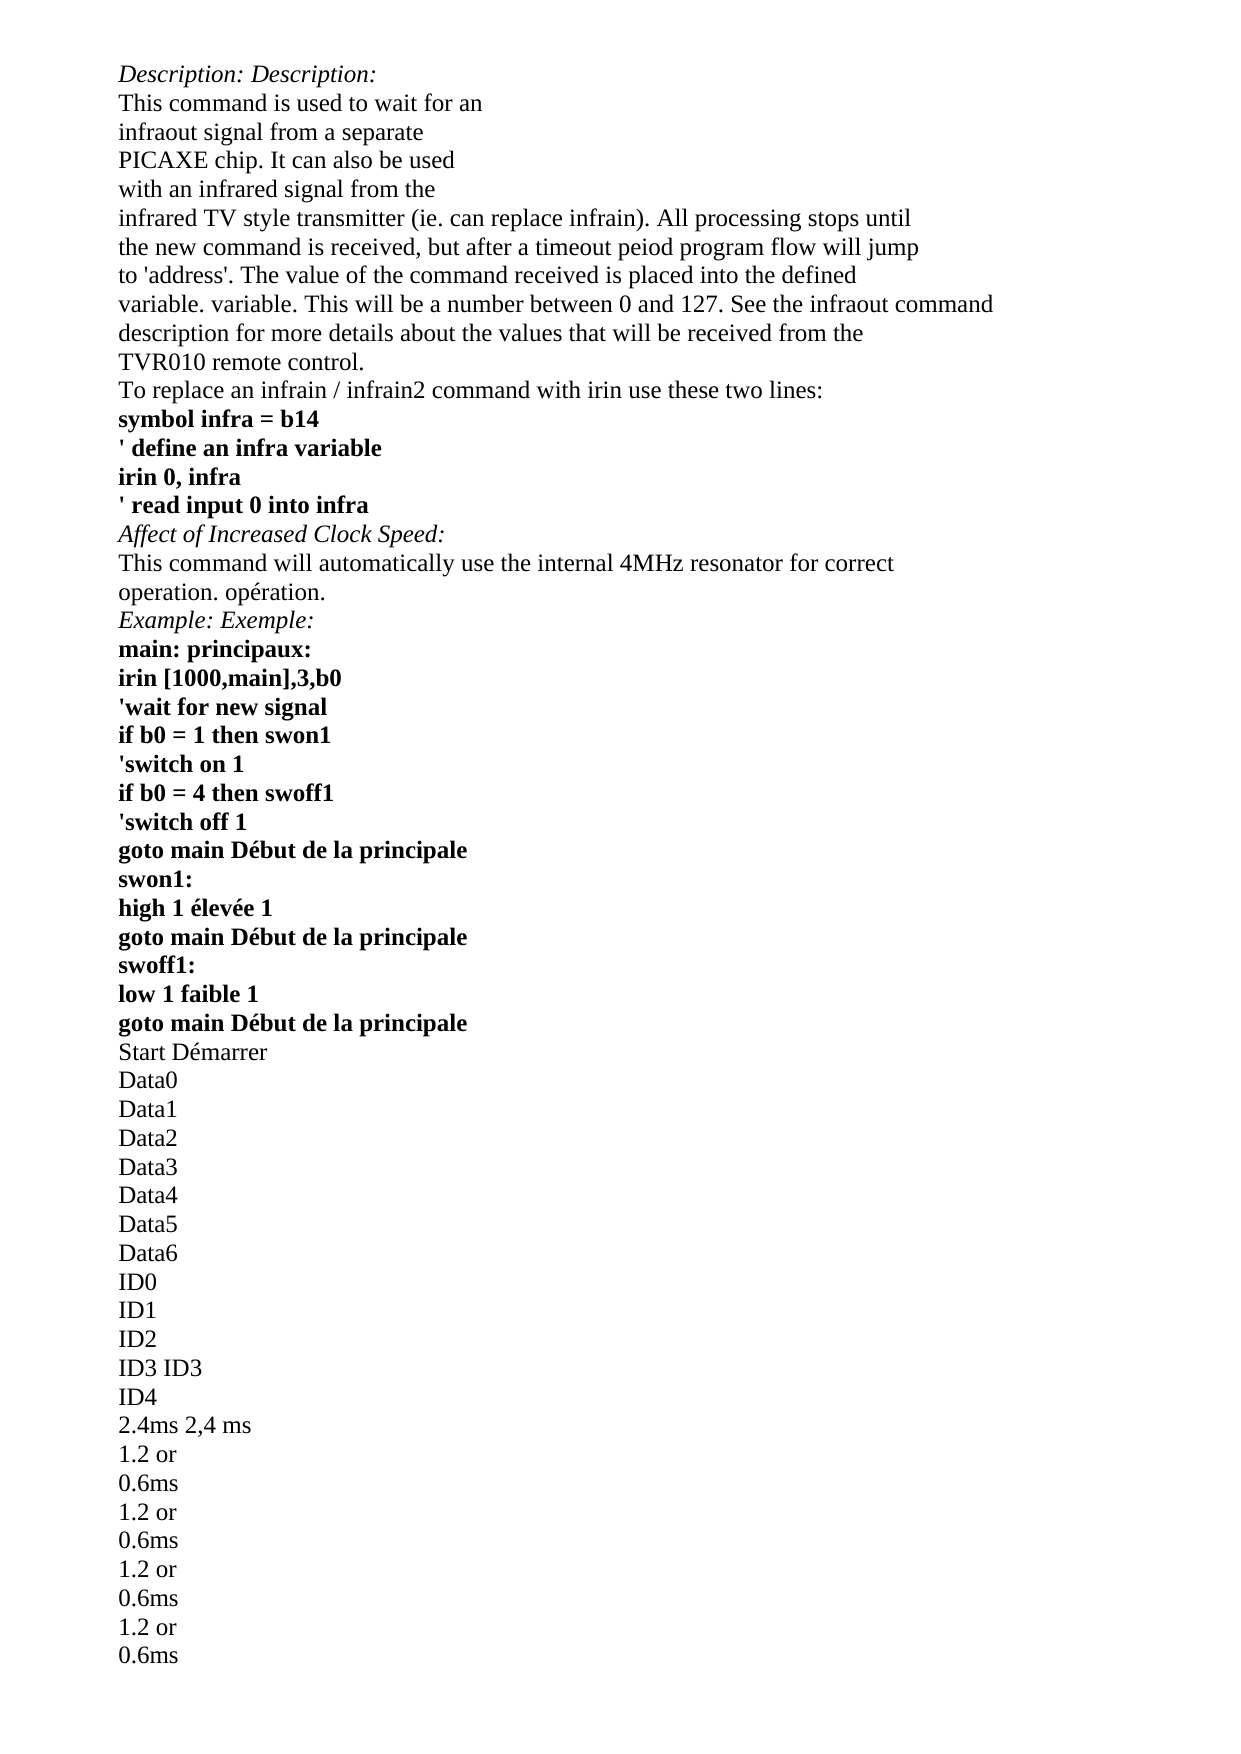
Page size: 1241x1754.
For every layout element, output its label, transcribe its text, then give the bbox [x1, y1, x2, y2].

text infrared TV style transmitter (ie. can replace infrain). All processing stops until [118, 203, 1181, 232]
text infraout signal from a separate [118, 117, 1181, 145]
text 'wait for new signal [118, 692, 1181, 720]
text main: principaux: [118, 634, 1181, 663]
text 0.6ms [118, 1640, 1181, 1669]
text ID4 [118, 1382, 1181, 1410]
text goto main Début de la principale [118, 922, 1181, 950]
text operation. opération. [118, 577, 1181, 605]
text variable. variable. This will be a number between 0 and 127. See the infraout command [118, 289, 1181, 318]
text PICAXE chip. It can also be used [118, 145, 1181, 174]
text To replace an infrain / infrain2 command with irin use these two lines: [118, 375, 1181, 404]
text Start Démarrer [118, 1037, 1181, 1065]
text 2.4ms 2,4 ms [118, 1410, 1181, 1439]
text 1.2 or [118, 1439, 1181, 1468]
text Data1 [118, 1094, 1181, 1123]
text Example: Exemple: [118, 605, 1181, 634]
text Data2 [118, 1123, 1181, 1152]
text Data6 [118, 1238, 1181, 1267]
text 0.6ms [118, 1468, 1181, 1497]
text low 1 faible 1 [118, 979, 1181, 1008]
text 1.2 or [118, 1554, 1181, 1583]
text swoff1: [118, 950, 1181, 979]
text 1.2 or [118, 1497, 1181, 1525]
text goto main Début de la principale [118, 835, 1181, 864]
text if b0 = 1 then swon1 [118, 720, 1181, 749]
text This command will automatically use the internal 4MHz resonator for correct [118, 548, 1181, 577]
text TVR010 remote control. [118, 347, 1181, 375]
text 'switch on 1 [118, 749, 1181, 778]
text symbol infra = b14 [118, 404, 1181, 433]
text Affect of Increased Clock Speed: [118, 519, 1181, 548]
text This command is used to wait for an [118, 88, 1181, 117]
text with an infrared signal from the [118, 174, 1181, 203]
text 'switch off 1 [118, 807, 1181, 835]
text the new command is received, but after a timeout peiod program flow will jump [118, 232, 1181, 260]
text Data5 [118, 1209, 1181, 1238]
text description for more details about the values that will be received from the [118, 318, 1181, 347]
text ID1 [118, 1295, 1181, 1324]
text 0.6ms [118, 1525, 1181, 1554]
text swon1: [118, 864, 1181, 893]
text high 1 élevée 1 [118, 893, 1181, 922]
text ID3 ID3 [118, 1353, 1181, 1382]
text Description: Description: [118, 59, 1181, 88]
text ID2 [118, 1324, 1181, 1353]
text 0.6ms [118, 1583, 1181, 1612]
text to 'address'. The value of the command received is placed into the defined [118, 260, 1181, 289]
text Data3 [118, 1152, 1181, 1180]
text if b0 = 4 then swoff1 [118, 778, 1181, 807]
text Data0 [118, 1065, 1181, 1094]
text ' read input 0 into infra [118, 490, 1181, 519]
text goto main Début de la principale [118, 1008, 1181, 1037]
text 1.2 or [118, 1612, 1181, 1640]
text irin 0, infra [118, 462, 1181, 490]
text irin [1000,main],3,b0 [118, 663, 1181, 692]
text ' define an infra variable [118, 433, 1181, 462]
text Data4 [118, 1180, 1181, 1209]
text ID0 [118, 1267, 1181, 1295]
